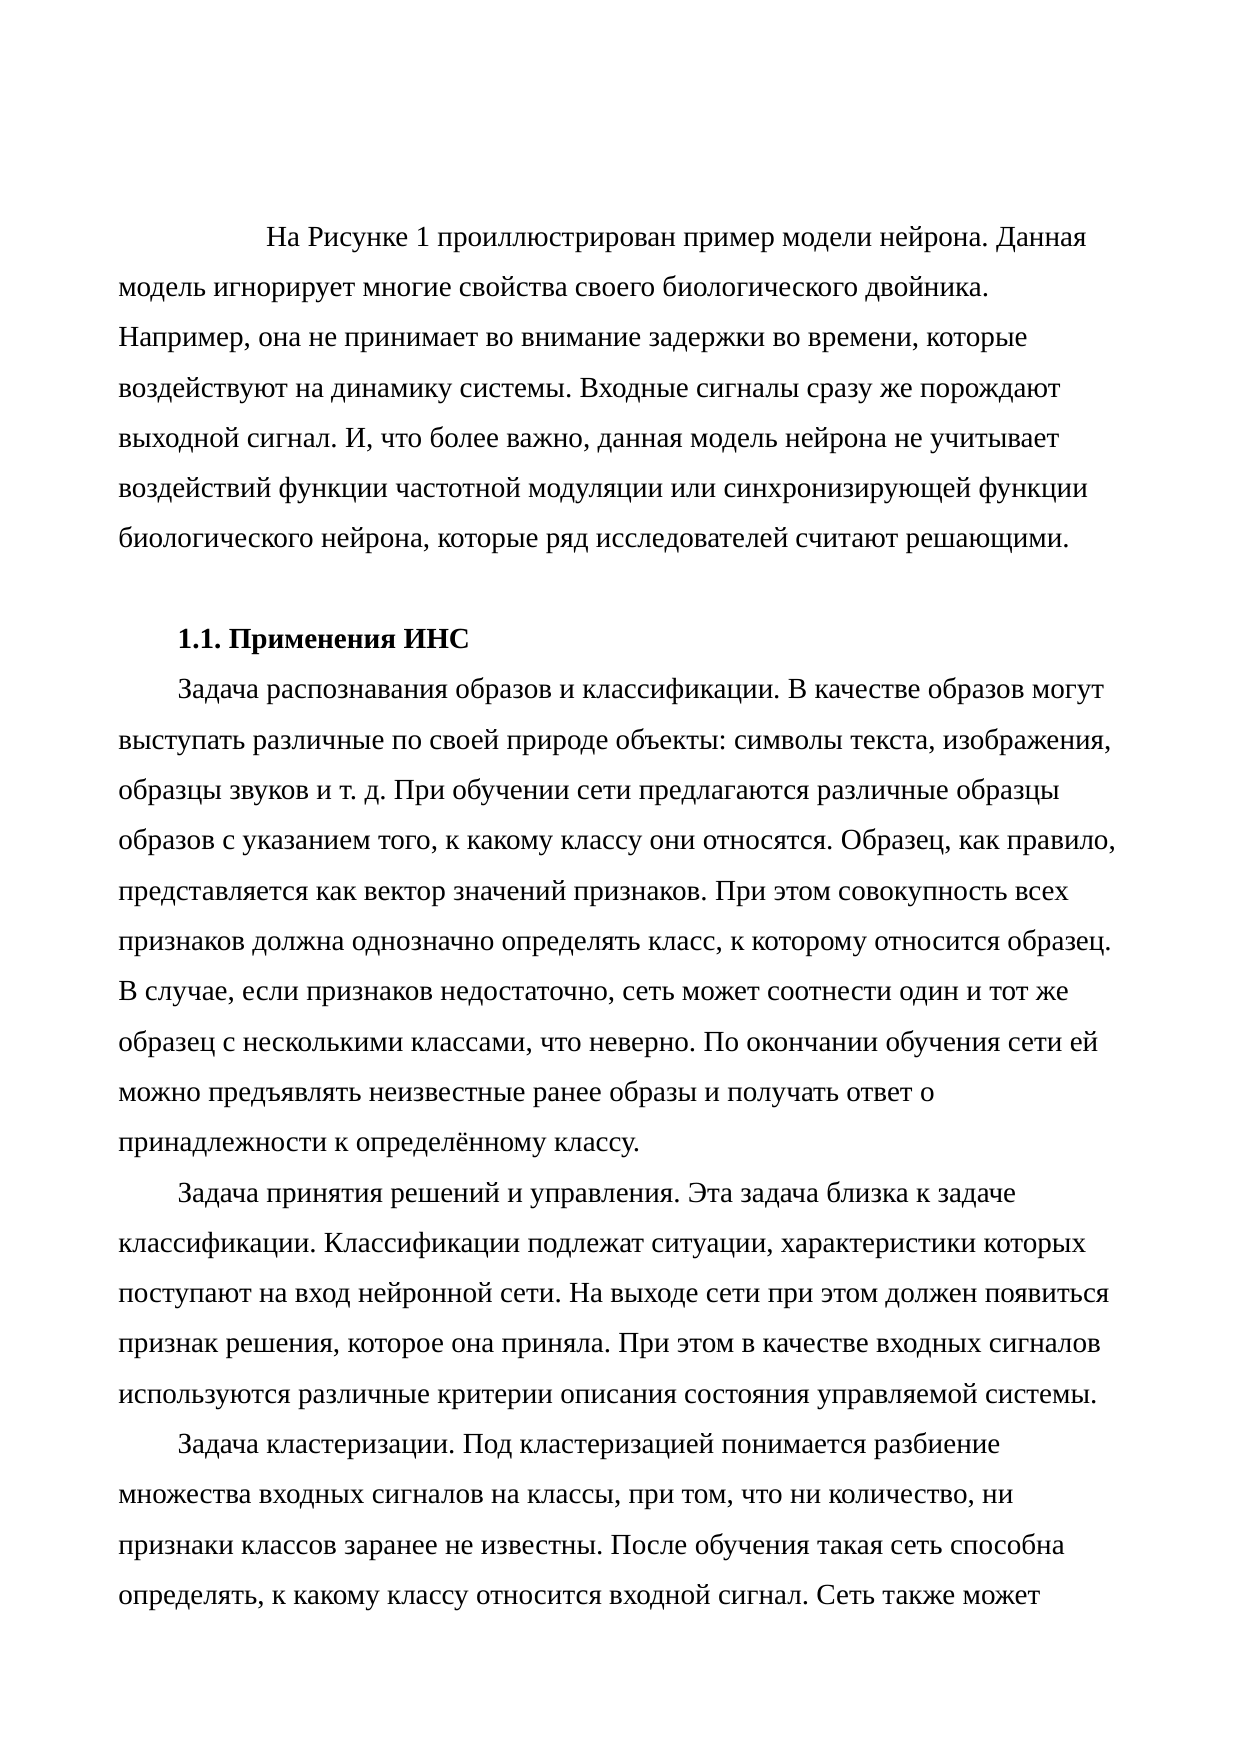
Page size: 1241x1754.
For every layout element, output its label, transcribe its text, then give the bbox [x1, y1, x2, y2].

text Задача кластеризации. Под кластеризацией понимается разбиение множества входных сигналов на классы, при том, что ни количество, ни признаки классов заранее не известны. После обучения такая сеть способна определять, к какому классу относится входной сигнал. Сеть также может [118, 1426, 1122, 1611]
text Задача распознавания образов и классификации. В качестве образов могут выступать различные по своей природе объекты: символы текста, изображения, образцы звуков и т. д. При обучении сети предлагаются различные образцы образов с указанием того, к какому классу они относятся. Образец, как правило, представляется как вектор значений признаков. При этом совокупность всех признаков должна однозначно определять класс, к которому относится образец. В случае, если признаков недостаточно, сеть может соотнести один и тот же образец с несколькими классами, что неверно. По окончании обучения сети ей можно предъявлять неизвестные ранее образы и получать ответ о принадлежности к определённому классу. [118, 672, 1122, 1158]
text 1 .1. Применения ИНС [118, 621, 1122, 655]
text На Рисунке 1 проиллюстрирован пример модели нейрона. Данная модель игнорирует многие свойства своего биологического двойника. Например, она не принимает во внимание задержки во времени, которые воздействуют на динамику системы. Входные сигналы сразу же порождают выходной сигнал. И, что более важно, данная модель нейрона не учитывает воздействий функции частотной модуляции или синхронизирующей функции биологического нейрона, которые ряд исследователей считают решающими. [118, 219, 1122, 554]
text Задача принятия решений и управления. Эта задача близка к задаче классификации. Классификации подлежат ситуации, характеристики которых поступают на вход нейронной сети. На выходе сети при этом должен появиться признак решения, которое она приняла. При этом в качестве входных сигналов используются различные критерии описания состояния управляемой системы. [118, 1175, 1122, 1409]
